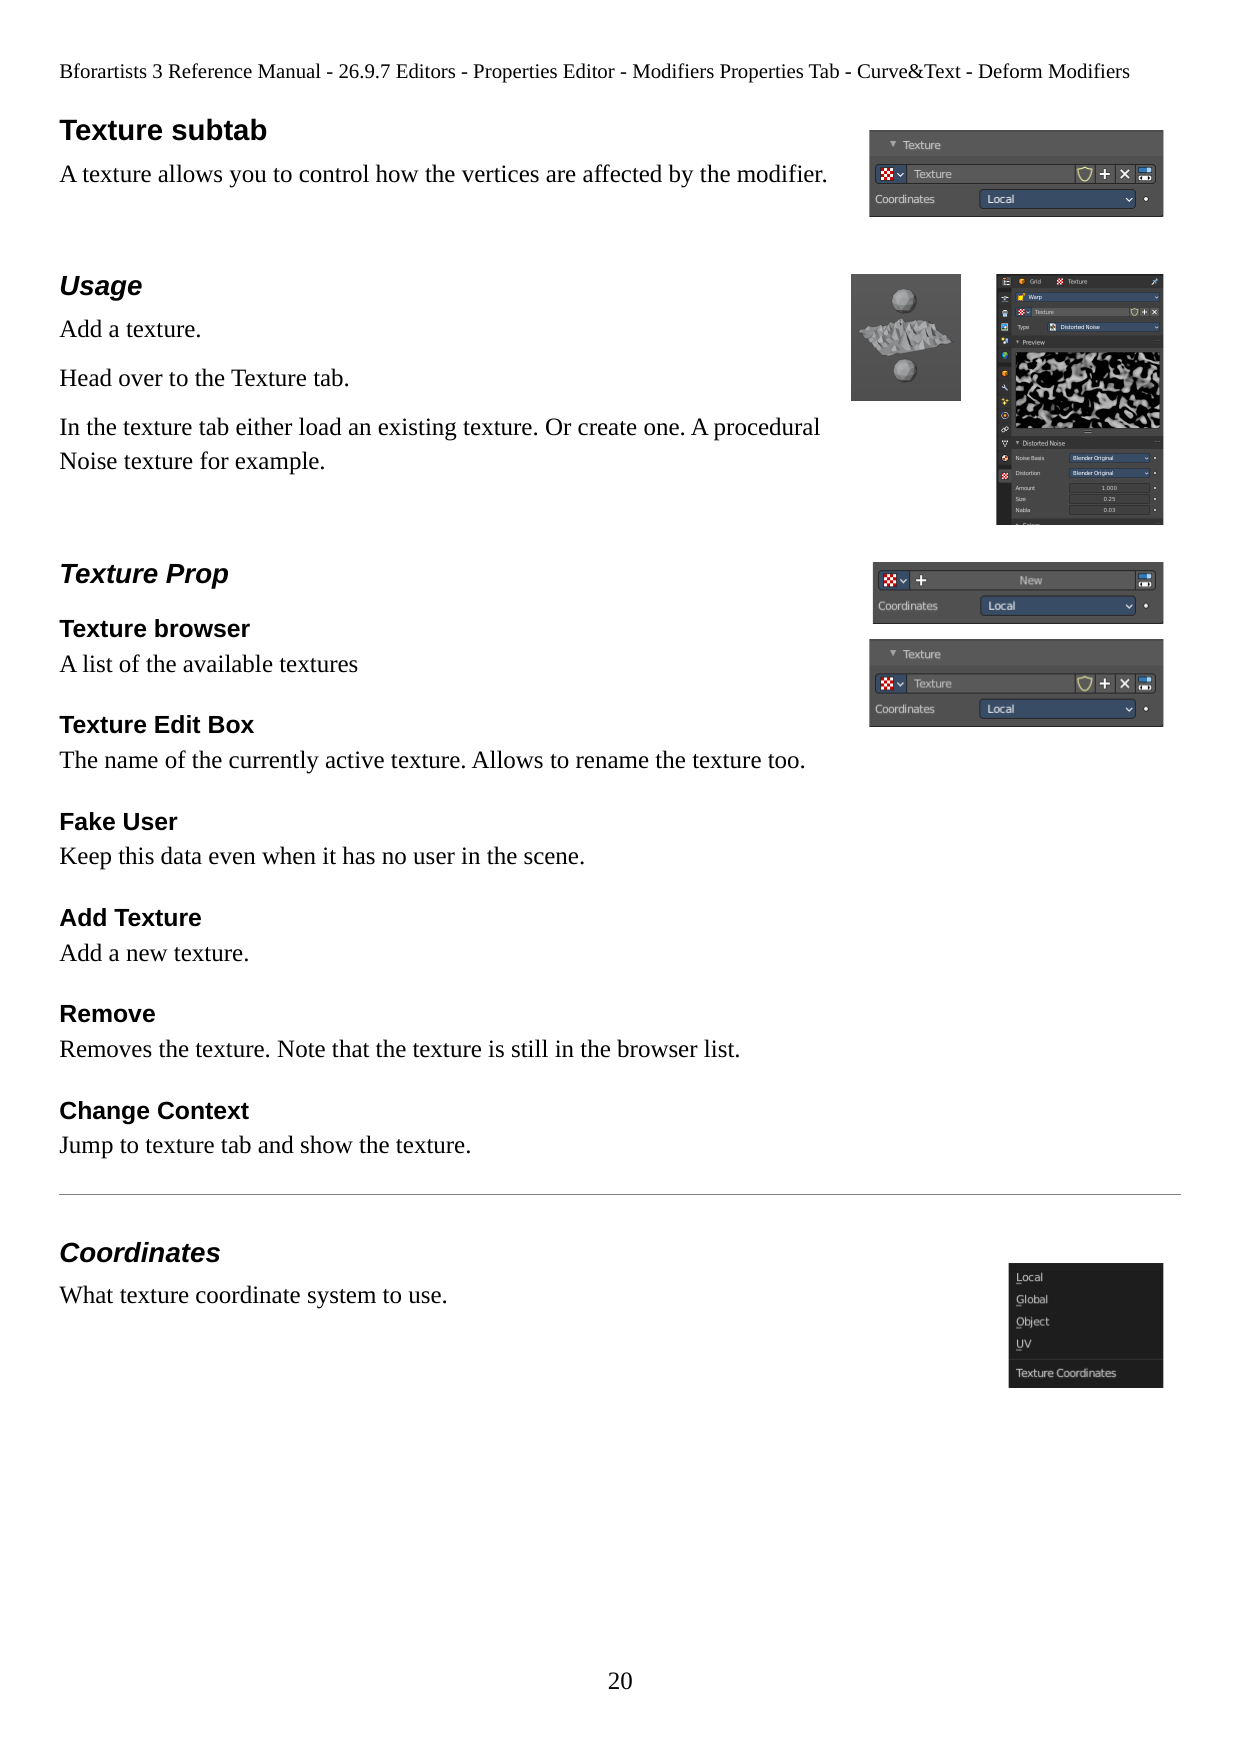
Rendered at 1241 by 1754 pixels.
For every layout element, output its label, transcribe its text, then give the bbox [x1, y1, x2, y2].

text [961, 363, 996, 392]
picture [1008, 1263, 1164, 1388]
text Keep this data even when it has no user in the scene. [59, 841, 1181, 870]
picture [851, 274, 961, 401]
text Jump to texture tab and show the texture. [59, 1131, 1181, 1159]
picture [996, 274, 1164, 525]
picture [869, 130, 1164, 217]
text [1164, 314, 1181, 343]
subtitle Fake User [59, 807, 1181, 835]
text The name of the currently active texture. Allows to rename the texture too. [59, 745, 1181, 774]
text Add a new texture. [59, 938, 1181, 967]
subtitle Coordinates [59, 1236, 1181, 1268]
picture [872, 562, 1164, 624]
subtitle Texture browser [59, 614, 1181, 642]
text In the texture tab either load an existing texture. Or create one. A procedural Noise texture for example. [59, 412, 996, 475]
subtitle Add Texture [59, 903, 1181, 932]
picture [869, 639, 1164, 727]
subtitle Remove [59, 999, 1181, 1028]
text Add a texture. [59, 314, 851, 343]
text A list of the available textures [59, 649, 869, 677]
subtitle Texture subtab [59, 113, 1181, 146]
text Head over to the Texture tab. [59, 363, 851, 392]
text What texture coordinate system to use. [59, 1281, 1008, 1309]
text A texture allows you to control how the vertices are affected by the modifier. [59, 159, 869, 188]
text [961, 314, 996, 343]
subtitle Texture Prop [59, 557, 1181, 589]
subtitle Change Context [59, 1096, 1181, 1124]
subtitle Usage [59, 269, 1181, 301]
text Removes the texture. Note that the texture is still in the browser list. [59, 1034, 1181, 1063]
subtitle Texture Edit Box [59, 710, 1181, 739]
